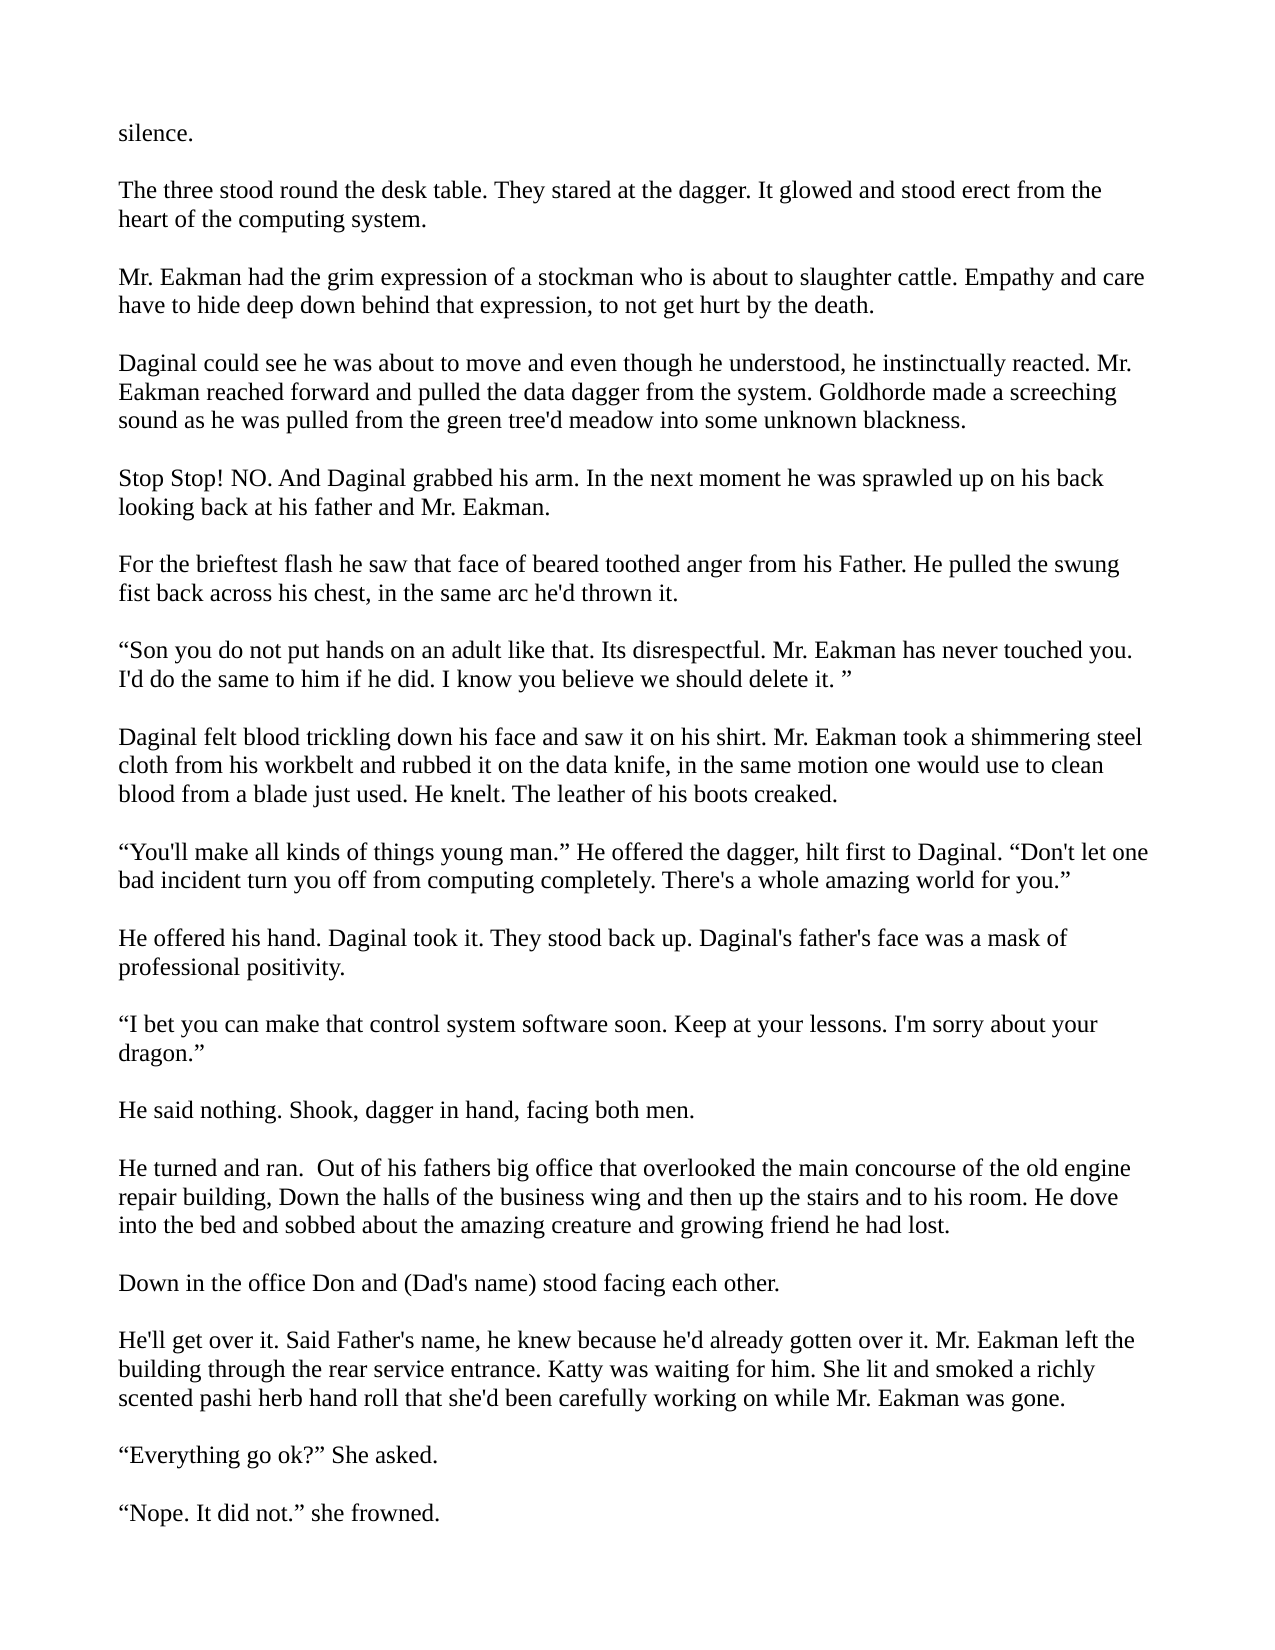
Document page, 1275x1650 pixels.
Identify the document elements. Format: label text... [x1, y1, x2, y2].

text Daginal could see he was about to move and even though he understood, he instinctually reacted. Mr. Eakman reached forward and pulled the data dagger from the system. Goldhorde made a screeching sound as he was pulled from the green tree'd meadow into some unknown blackness. Stop Stop! NO. And Daginal grabbed his arm. In the next moment he was sprawled up on his back looking back at his father and Mr. Eakman. [118, 348, 1157, 521]
text “Nope. It did not.” she frowned. [118, 1498, 1157, 1527]
text “I bet you can make that control system software soon. Keep at your lessons. I'm sorry about your dragon.” [118, 1009, 1157, 1067]
text Down in the office Don and (Dad's name) stood facing each other. [118, 1268, 1157, 1297]
text He said nothing. Shook, dagger in hand, facing both men. [118, 1096, 1157, 1124]
text “Everything go ok?” She asked. [118, 1441, 1157, 1469]
text The three stood round the desk table. They stared at the dagger. It glowed and stood erect from the heart of the computing system. [118, 176, 1157, 233]
text Mr. Eakman had the grim expression of a stockman who is about to slaughter cattle. Empathy and care have to hide deep down behind that expression, to not get hurt by the death. [118, 262, 1157, 319]
text He turned and ran. Out of his fathers big office that overlooked the main concourse of the old engine repair building, Down the halls of the business wing and then up the stairs and to his room. He dove into the bed and sobbed about the amazing creature and growing friend he had lost. [118, 1153, 1157, 1239]
text “You'll make all kinds of things young man.” He offered the dagger, hilt first to Daginal. “Don't let one bad incident turn you off from computing completely. There's a whole amazing world for you.” He offered his hand. Daginal took it. They stood back up. Daginal's father's face was a mask of professional positivity. [118, 837, 1157, 981]
text Daginal felt blood trickling down his face and saw it on his shirt. Mr. Eakman took a shimmering steel cloth from his workbelt and rubbed it on the data knife, in the same motion one would use to clean blood from a blade just used. He knelt. The leather of his boots creaked. [118, 722, 1157, 808]
text He'll get over it. Said Father's name, he knew because he'd already gotten over it. Mr. Eakman left the building through the rear service entrance. Katty was waiting for him. She lit and smoked a richly scented pashi herb hand roll that she'd been carefully working on while Mr. Eakman was gone. [118, 1326, 1157, 1412]
text For the brieftest flash he saw that face of beared toothed anger from his Father. He pulled the swung fist back across his chest, in the same arc he'd thrown it. “Son you do not put hands on an adult like that. Its disrespectful. Mr. Eakman has never touched you. I'd do the same to him if he did. I know you believe we should delete it. ” [118, 549, 1157, 693]
text silence. [118, 118, 1157, 147]
